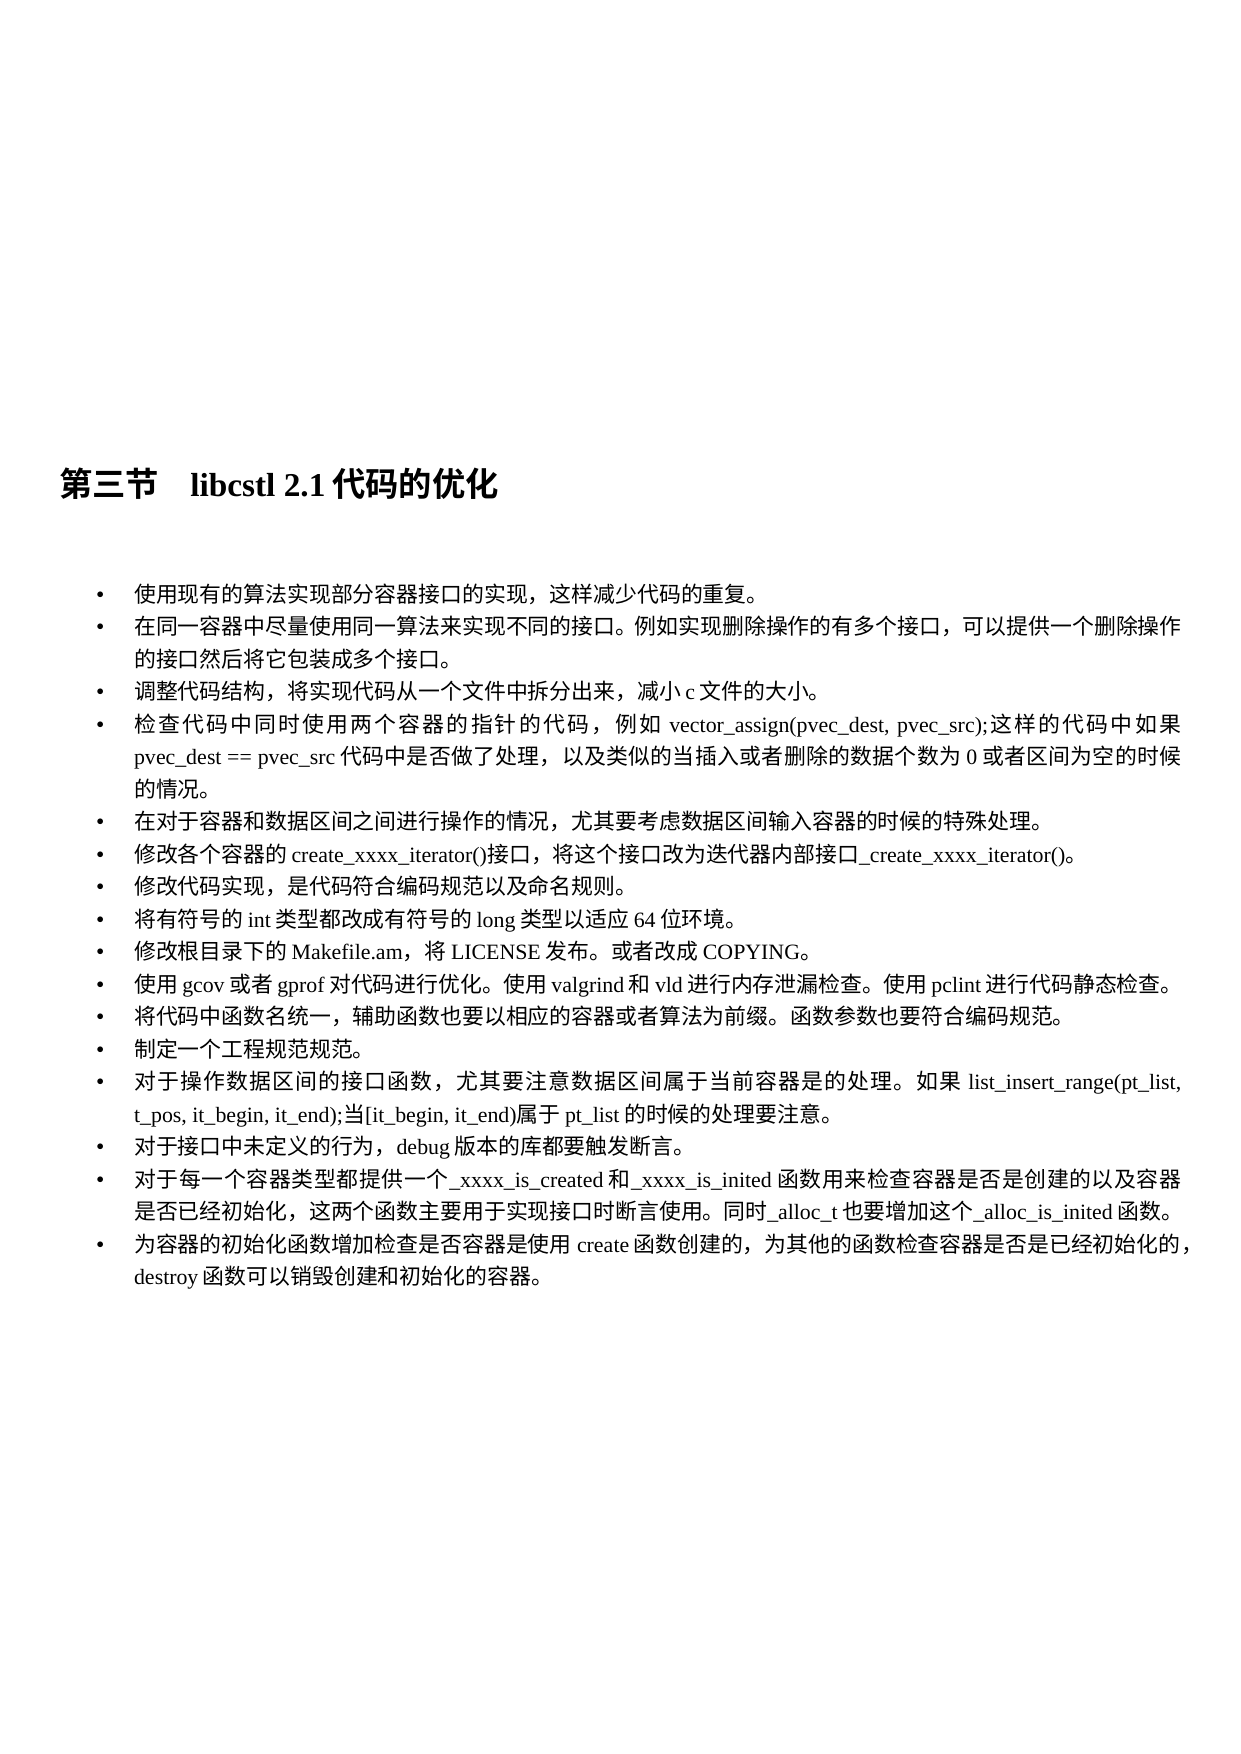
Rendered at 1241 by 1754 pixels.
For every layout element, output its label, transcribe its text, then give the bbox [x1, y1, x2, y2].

list 对于每一个容器类型都提供一个_xxxx_is_created和_xxxx_is_inited函数用来检查容器是否是创建的以及容器是否已经初始化，这两个函数主要用于实现接口时断言使用。同时_alloc_t也要增加这个_alloc_is_inited函数。 [96, 1161, 1181, 1226]
list 在对于容器和数据区间之间进行操作的情况，尤其要考虑数据区间输入容器的时候的特殊处理。 [96, 804, 1181, 836]
list 为容器的初始化函数增加检查是否容器是使用create函数创建的，为其他的函数检查容器是否是已经初始化的，destroy函数可以销毁创建和初始化的容器。 [96, 1226, 1181, 1291]
list 将有符号的int类型都改成有符号的long类型以适应64位环境。 [96, 901, 1181, 934]
list 在同一容器中尽量使用同一算法来实现不同的接口。例如实现删除操作的有多个接口，可以提供一个删除操作的接口然后将它包装成多个接口。 [96, 609, 1181, 674]
subtitle libcstl 2.1代码的优化 [59, 449, 1181, 514]
list 对于接口中未定义的行为，debug版本的库都要触发断言。 [96, 1129, 1181, 1161]
list 修改根目录下的Makefile.am，将LICENSE发布。或者改成COPYING。 [96, 934, 1181, 966]
list 将代码中函数名统一，辅助函数也要以相应的容器或者算法为前缀。函数参数也要符合编码规范。 [96, 999, 1181, 1031]
list 使用现有的算法实现部分容器接口的实现，这样减少代码的重复。 [96, 576, 1181, 609]
list 检查代码中同时使用两个容器的指针的代码，例如vector_assign(pvec_dest, pvec_src);这样的代码中如果pvec_dest == pvec_src代码中是否做了处理，以及类似的当插入或者删除的数据个数为0或者区间为空的时候的情况。 [96, 706, 1181, 804]
list 修改各个容器的create_xxxx_iterator()接口，将这个接口改为迭代器内部接口_create_xxxx_iterator()。 [96, 836, 1181, 869]
list 修改代码实现，是代码符合编码规范以及命名规则。 [96, 869, 1181, 901]
list 使用gcov或者gprof对代码进行优化。使用valgrind和vld进行内存泄漏检查。使用pclint进行代码静态检查。 [96, 966, 1181, 999]
list 对于操作数据区间的接口函数，尤其要注意数据区间属于当前容器是的处理。如果list_insert_range(pt_list, t_pos, it_begin, it_end);当[it_begin, it_end)属于pt_list的时候的处理要注意。 [96, 1064, 1181, 1129]
list 调整代码结构，将实现代码从一个文件中拆分出来，减小c文件的大小。 [96, 674, 1181, 706]
list 制定一个工程规范规范。 [96, 1031, 1181, 1064]
